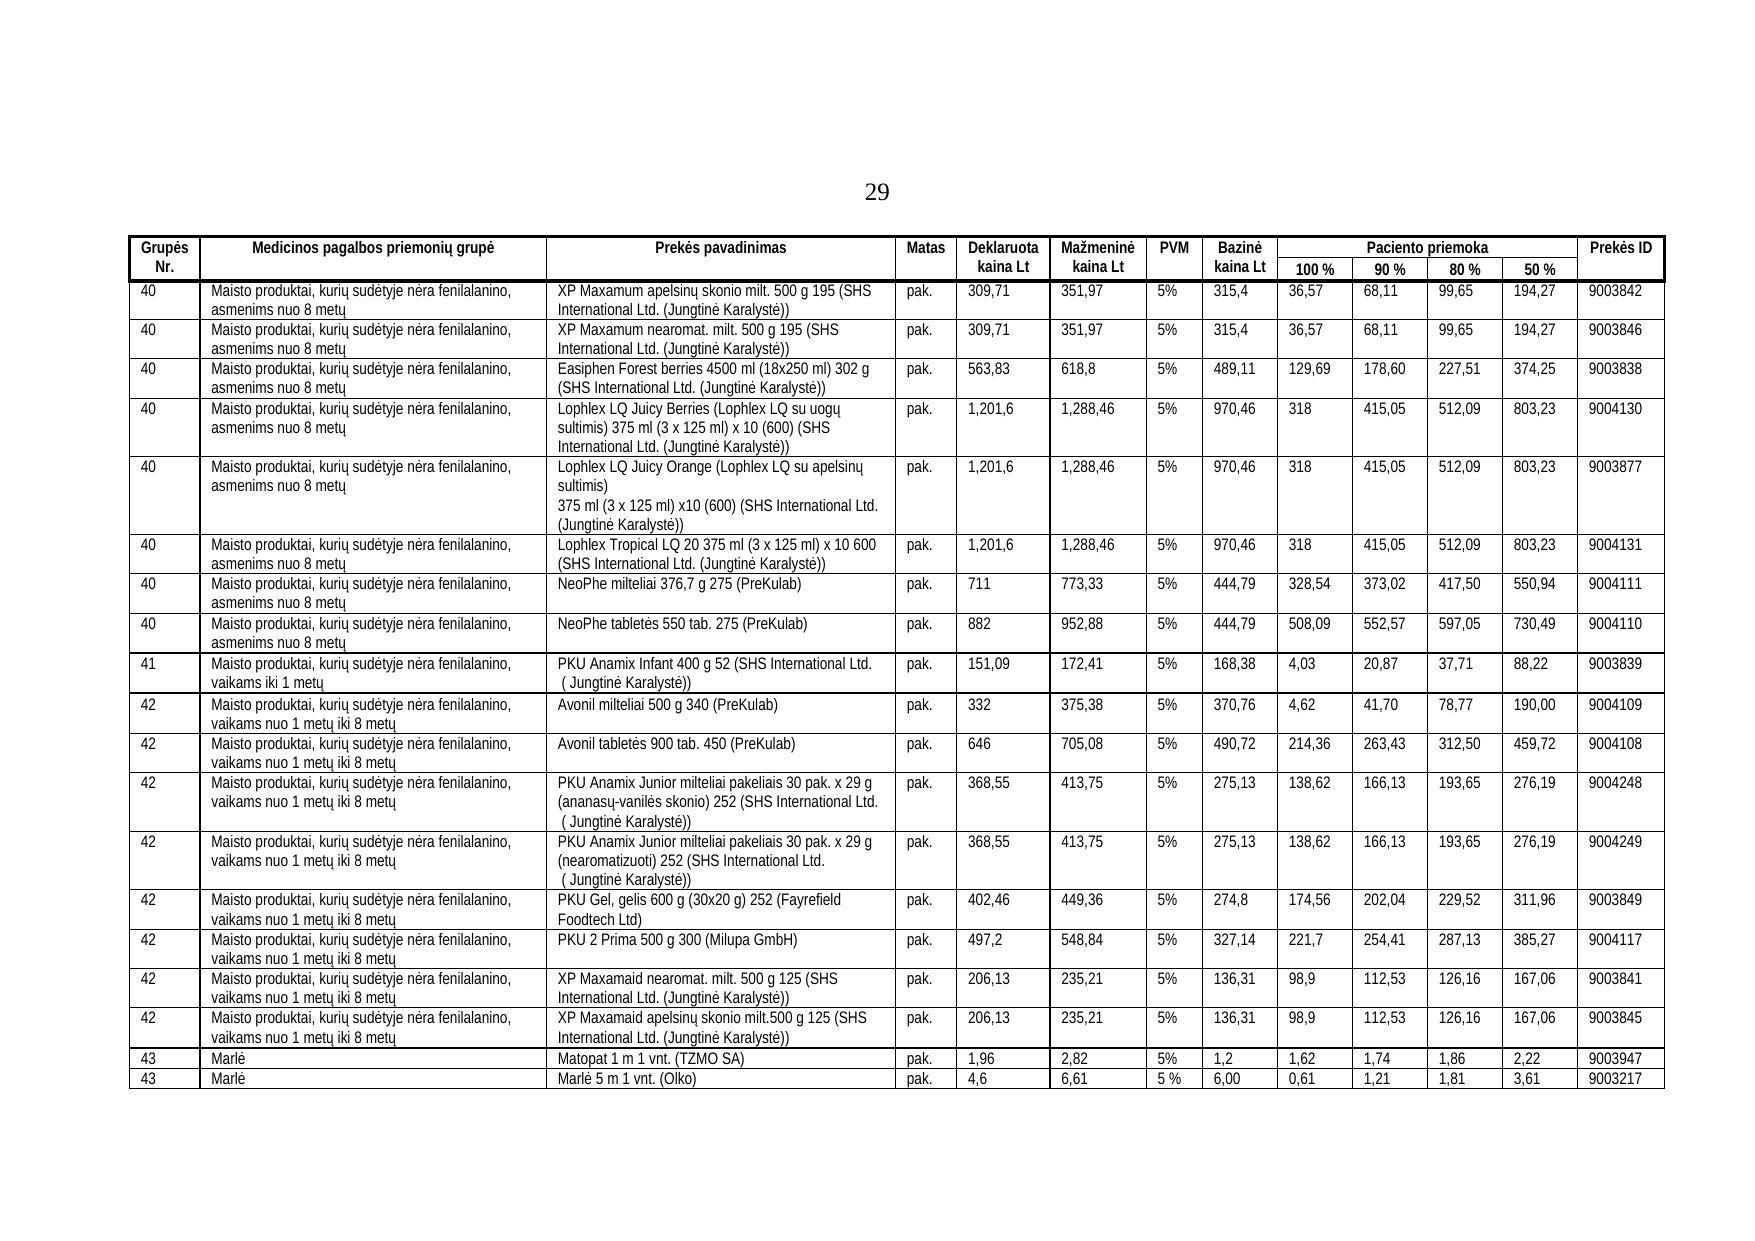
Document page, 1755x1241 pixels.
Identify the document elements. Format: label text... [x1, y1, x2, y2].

table_cell 315,4 [1203, 283, 1277, 319]
table_cell 597,05 [1428, 614, 1502, 652]
table_cell 1,201,6 [957, 535, 1049, 573]
table_cell PKU Anamix Junior milteliai pakeliais 30 pak. x 29 g (nearomatizuoti) 252 (SHS International Ltd. ( Jungtinė Karalystė)) [547, 832, 895, 889]
table_header Deklaruota kaina Lt [957, 238, 1049, 279]
table_cell XP Maxamum apelsinų skonio milt. 500 g 195 (SHS International Ltd. (Jungtinė Karalystė)) [547, 283, 895, 319]
table_cell 9003947 [1578, 1049, 1664, 1068]
table_cell Easiphen Forest berries 4500 ml (18x250 ml) 302 g (SHS International Ltd. (Jungtinė Karalystė)) [547, 359, 895, 397]
table_cell 37,71 [1428, 654, 1502, 692]
table_cell Maisto produktai, kurių sudėtyje nėra fenilalanino, vaikams nuo 1 metų iki 8 metų [201, 694, 546, 733]
table_cell 309,71 [957, 320, 1049, 358]
table_cell pak. [896, 457, 956, 534]
table_cell 9003877 [1578, 457, 1664, 534]
table_cell 550,94 [1503, 574, 1577, 612]
table_cell 172,41 [1051, 654, 1146, 692]
table_cell 5% [1147, 399, 1202, 456]
table_cell Avonil milteliai 500 g 340 (PreKulab) [547, 694, 895, 733]
table_cell PKU Anamix Infant 400 g 52 (SHS International Ltd. ( Jungtinė Karalystė)) [547, 654, 895, 692]
table_cell 167,06 [1503, 969, 1577, 1007]
table_cell 5% [1147, 890, 1202, 928]
table_cell 5% [1147, 734, 1202, 772]
table_cell pak. [896, 614, 956, 652]
table_cell 5% [1147, 359, 1202, 397]
table_header Prekės pavadinimas [547, 238, 895, 279]
table_cell 229,52 [1428, 890, 1502, 928]
table_cell 36,57 [1278, 320, 1352, 358]
table_cell 136,31 [1203, 1008, 1277, 1047]
table_cell Lophlex LQ Juicy Berries (Lophlex LQ su uogų sultimis) 375 ml (3 x 125 ml) x 10 (600) (SHS International Ltd. (Jungtinė Karalystė)) [547, 399, 895, 456]
table_cell 618,8 [1051, 359, 1146, 397]
table_cell 1,74 [1353, 1049, 1427, 1068]
table_cell 415,05 [1353, 457, 1427, 534]
table_cell Maisto produktai, kurių sudėtyje nėra fenilalanino, vaikams nuo 1 metų iki 8 metų [201, 832, 546, 889]
table_cell 2,22 [1503, 1049, 1577, 1068]
table_cell 882 [957, 614, 1049, 652]
table_cell 235,21 [1051, 1008, 1146, 1047]
table_cell 1,96 [957, 1049, 1049, 1068]
table_cell Maisto produktai, kurių sudėtyje nėra fenilalanino, vaikams nuo 1 metų iki 8 metų [201, 890, 546, 928]
table_cell 9003842 [1578, 283, 1664, 319]
table_cell 1,62 [1278, 1049, 1352, 1068]
table_cell 1,201,6 [957, 399, 1049, 456]
table_cell Maisto produktai, kurių sudėtyje nėra fenilalanino, vaikams nuo 1 metų iki 8 metų [201, 969, 546, 1007]
table_cell pak. [896, 832, 956, 889]
table_cell 193,65 [1428, 773, 1502, 831]
table_cell 254,41 [1353, 930, 1427, 968]
table_cell 168,38 [1203, 654, 1277, 692]
table_cell 332 [957, 694, 1049, 733]
table_cell Maisto produktai, kurių sudėtyje nėra fenilalanino, asmenims nuo 8 metų [201, 535, 546, 573]
table_cell pak. [896, 359, 956, 397]
table_cell 705,08 [1051, 734, 1146, 772]
table_cell 99,65 [1428, 283, 1502, 319]
table_cell Lophlex Tropical LQ 20 375 ml (3 x 125 ml) x 10 600 (SHS International Ltd. (Jungtinė Karalystė)) [547, 535, 895, 573]
table_cell 126,16 [1428, 1008, 1502, 1047]
table_cell Maisto produktai, kurių sudėtyje nėra fenilalanino, asmenims nuo 8 metų [201, 614, 546, 652]
table_cell 276,19 [1503, 773, 1577, 831]
table_cell 970,46 [1203, 457, 1277, 534]
table_cell 552,57 [1353, 614, 1427, 652]
table_cell 548,84 [1051, 930, 1146, 968]
table_cell 287,13 [1428, 930, 1502, 968]
table_cell 5% [1147, 654, 1202, 692]
table_cell pak. [896, 283, 956, 319]
table_cell 351,97 [1051, 283, 1146, 319]
table_cell pak. [896, 574, 956, 612]
table_cell Maisto produktai, kurių sudėtyje nėra fenilalanino, vaikams iki 1 metų [201, 654, 546, 692]
table_cell 444,79 [1203, 614, 1277, 652]
table_cell 36,57 [1278, 283, 1352, 319]
table_cell 190,00 [1503, 694, 1577, 733]
table_cell 6,61 [1051, 1069, 1146, 1088]
table_cell pak. [896, 399, 956, 456]
table_cell Maisto produktai, kurių sudėtyje nėra fenilalanino, asmenims nuo 8 metų [201, 359, 546, 397]
table_cell 497,2 [957, 930, 1049, 968]
table_cell 40 [130, 399, 199, 456]
table_cell 178,60 [1353, 359, 1427, 397]
table_cell PKU Anamix Junior milteliai pakeliais 30 pak. x 29 g (ananasų-vanilės skonio) 252 (SHS International Ltd. ( Jungtinė Karalystė)) [547, 773, 895, 831]
table_cell 318 [1278, 535, 1352, 573]
table_cell 263,43 [1353, 734, 1427, 772]
table_cell pak. [896, 1008, 956, 1047]
table_cell 276,19 [1503, 832, 1577, 889]
table_cell PKU 2 Prima 500 g 300 (Milupa GmbH) [547, 930, 895, 968]
table_cell Maisto produktai, kurių sudėtyje nėra fenilalanino, vaikams nuo 1 metų iki 8 metų [201, 773, 546, 831]
table_cell 9003849 [1578, 890, 1664, 928]
table_cell 42 [130, 832, 199, 889]
table_cell 9004111 [1578, 574, 1664, 612]
table_cell 0,61 [1278, 1069, 1352, 1088]
table_cell 5 % [1147, 1069, 1202, 1088]
table_header Prekės ID [1578, 238, 1663, 279]
table_cell 449,36 [1051, 890, 1146, 928]
table_cell XP Maxamaid nearomat. milt. 500 g 125 (SHS International Ltd. (Jungtinė Karalystė)) [547, 969, 895, 1007]
table_cell 4,62 [1278, 694, 1352, 733]
table_cell 351,97 [1051, 320, 1146, 358]
table_cell 459,72 [1503, 734, 1577, 772]
table_cell 1,288,46 [1051, 535, 1146, 573]
table_cell 9003845 [1578, 1008, 1664, 1047]
table_cell XP Maxamum nearomat. milt. 500 g 195 (SHS International Ltd. (Jungtinė Karalystė)) [547, 320, 895, 358]
table_cell 803,23 [1503, 535, 1577, 573]
table_header Medicinos pagalbos priemonių grupė [201, 238, 546, 279]
table_header Bazinė kaina Lt [1203, 238, 1277, 279]
table_cell 202,04 [1353, 890, 1427, 928]
table_cell 1,21 [1353, 1069, 1427, 1088]
table_cell NeoPhe tabletės 550 tab. 275 (PreKulab) [547, 614, 895, 652]
table_cell 5% [1147, 614, 1202, 652]
table_cell 1,288,46 [1051, 457, 1146, 534]
table_cell 9003838 [1578, 359, 1664, 397]
table_cell Lophlex LQ Juicy Orange (Lophlex LQ su apelsinų sultimis) 375 ml (3 x 125 ml) x10 (600) (SHS International Ltd. (Jungtinė Karalystė)) [547, 457, 895, 534]
table_cell 327,14 [1203, 930, 1277, 968]
table_cell 9003217 [1578, 1069, 1664, 1088]
table_cell Marlė 5 m 1 vnt. (Olko) [547, 1069, 895, 1088]
table_cell 444,79 [1203, 574, 1277, 612]
table_cell 4,03 [1278, 654, 1352, 692]
table_cell 40 [130, 614, 199, 652]
table_cell 194,27 [1503, 283, 1577, 319]
table_cell Maisto produktai, kurių sudėtyje nėra fenilalanino, asmenims nuo 8 metų [201, 283, 546, 319]
table_cell pak. [896, 535, 956, 573]
table_cell 136,31 [1203, 969, 1277, 1007]
table_cell pak. [896, 734, 956, 772]
table_cell 42 [130, 969, 199, 1007]
table_cell 42 [130, 773, 199, 831]
table_cell 730,49 [1503, 614, 1577, 652]
table_cell 99,65 [1428, 320, 1502, 358]
table_cell 402,46 [957, 890, 1049, 928]
table_cell 5% [1147, 535, 1202, 573]
table_header Matas [896, 238, 956, 279]
table_header Grupės Nr. [131, 238, 199, 279]
table_cell 970,46 [1203, 535, 1277, 573]
table_cell 5% [1147, 574, 1202, 612]
table_cell 1,81 [1428, 1069, 1502, 1088]
table_cell 5% [1147, 457, 1202, 534]
table_cell 490,72 [1203, 734, 1277, 772]
table_cell 5% [1147, 320, 1202, 358]
table_cell Maisto produktai, kurių sudėtyje nėra fenilalanino, asmenims nuo 8 metų [201, 457, 546, 534]
table_cell 5% [1147, 1008, 1202, 1047]
table_cell 385,27 [1503, 930, 1577, 968]
table_header Mažmeninė kaina Lt [1051, 238, 1146, 279]
table_cell Maisto produktai, kurių sudėtyje nėra fenilalanino, vaikams nuo 1 metų iki 8 metų [201, 1008, 546, 1047]
table_cell 328,54 [1278, 574, 1352, 612]
table_cell 5% [1147, 1049, 1202, 1068]
table_cell 375,38 [1051, 694, 1146, 733]
table_cell 508,09 [1278, 614, 1352, 652]
table_cell 1,2 [1203, 1049, 1277, 1068]
table_cell 90 % [1353, 258, 1427, 279]
table_cell 512,09 [1428, 535, 1502, 573]
table_cell 206,13 [957, 1008, 1049, 1047]
table_cell pak. [896, 694, 956, 733]
table_cell 9003841 [1578, 969, 1664, 1007]
table_cell 1,86 [1428, 1049, 1502, 1068]
table_cell 68,11 [1353, 320, 1427, 358]
table_cell 9004130 [1578, 399, 1664, 456]
table_cell 311,96 [1503, 890, 1577, 928]
table_cell PKU Gel, gelis 600 g (30x20 g) 252 (Fayrefield Foodtech Ltd) [547, 890, 895, 928]
table_cell 98,9 [1278, 969, 1352, 1007]
table_cell 78,77 [1428, 694, 1502, 733]
table_cell pak. [896, 969, 956, 1007]
table_cell 166,13 [1353, 832, 1427, 889]
table_cell 166,13 [1353, 773, 1427, 831]
table_cell 9004248 [1578, 773, 1664, 831]
table_cell 100 % [1278, 258, 1352, 279]
table_cell 42 [130, 694, 199, 733]
table_cell 41,70 [1353, 694, 1427, 733]
table_cell Maisto produktai, kurių sudėtyje nėra fenilalanino, asmenims nuo 8 metų [201, 574, 546, 612]
table_cell 415,05 [1353, 399, 1427, 456]
table_cell 9004249 [1578, 832, 1664, 889]
table_cell 9004108 [1578, 734, 1664, 772]
table_cell 489,11 [1203, 359, 1277, 397]
table_cell 20,87 [1353, 654, 1427, 692]
table_cell 174,56 [1278, 890, 1352, 928]
table_cell 9003846 [1578, 320, 1664, 358]
table_cell pak. [896, 773, 956, 831]
table_cell 563,83 [957, 359, 1049, 397]
table_cell 512,09 [1428, 457, 1502, 534]
table_cell 50 % [1503, 258, 1577, 279]
table_cell 373,02 [1353, 574, 1427, 612]
table_cell 41 [130, 654, 199, 692]
table_cell 9004117 [1578, 930, 1664, 968]
table_cell 43 [130, 1069, 199, 1088]
table_cell 512,09 [1428, 399, 1502, 456]
table_cell 227,51 [1428, 359, 1502, 397]
table_cell 5% [1147, 773, 1202, 831]
table_cell 4,6 [957, 1069, 1049, 1088]
table_cell 318 [1278, 399, 1352, 456]
table_cell 5% [1147, 969, 1202, 1007]
table_header Paciento priemoka [1278, 238, 1577, 257]
table_cell 206,13 [957, 969, 1049, 1007]
table_cell 138,62 [1278, 832, 1352, 889]
table_cell 275,13 [1203, 832, 1277, 889]
table_header PVM [1147, 238, 1202, 279]
table_cell Avonil tabletės 900 tab. 450 (PreKulab) [547, 734, 895, 772]
table_cell 5% [1147, 832, 1202, 889]
table_cell 970,46 [1203, 399, 1277, 456]
table_cell 214,36 [1278, 734, 1352, 772]
table_cell pak. [896, 1069, 956, 1088]
table_cell 6,00 [1203, 1069, 1277, 1088]
table_cell 80 % [1428, 258, 1502, 279]
table_cell Marlė [201, 1049, 546, 1068]
table_cell 194,27 [1503, 320, 1577, 358]
table_cell 368,55 [957, 832, 1049, 889]
table_cell 952,88 [1051, 614, 1146, 652]
table_cell 126,16 [1428, 969, 1502, 1007]
table_cell 129,69 [1278, 359, 1352, 397]
table_cell 2,82 [1051, 1049, 1146, 1068]
table_cell 42 [130, 890, 199, 928]
table_cell 193,65 [1428, 832, 1502, 889]
table_cell Maisto produktai, kurių sudėtyje nėra fenilalanino, asmenims nuo 8 metų [201, 320, 546, 358]
table_cell 98,9 [1278, 1008, 1352, 1047]
table_cell Matopat 1 m 1 vnt. (TZMO SA) [547, 1049, 895, 1068]
table_cell 9004131 [1578, 535, 1664, 573]
table_cell 9004110 [1578, 614, 1664, 652]
table_cell pak. [896, 1049, 956, 1068]
table_cell 309,71 [957, 283, 1049, 319]
table_cell 138,62 [1278, 773, 1352, 831]
table_cell 40 [130, 574, 199, 612]
table_cell Marlė [201, 1069, 546, 1088]
table_cell 112,53 [1353, 969, 1427, 1007]
table_cell 9003839 [1578, 654, 1664, 692]
table_cell 1,288,46 [1051, 399, 1146, 456]
table_cell pak. [896, 654, 956, 692]
table_cell 43 [130, 1049, 199, 1068]
table_cell 5% [1147, 283, 1202, 319]
table_cell 5% [1147, 694, 1202, 733]
table_cell 42 [130, 734, 199, 772]
table_cell XP Maxamaid apelsinų skonio milt.500 g 125 (SHS International Ltd. (Jungtinė Karalystė)) [547, 1008, 895, 1047]
table_cell 711 [957, 574, 1049, 612]
table_cell 803,23 [1503, 457, 1577, 534]
table_cell 646 [957, 734, 1049, 772]
table_cell 40 [130, 283, 199, 319]
table_cell 42 [130, 930, 199, 968]
table_cell 318 [1278, 457, 1352, 534]
table_cell Maisto produktai, kurių sudėtyje nėra fenilalanino, asmenims nuo 8 metų [201, 399, 546, 456]
table_cell 274,8 [1203, 890, 1277, 928]
table_cell 40 [130, 320, 199, 358]
table_cell 88,22 [1503, 654, 1577, 692]
table_cell 40 [130, 457, 199, 534]
table_cell 167,06 [1503, 1008, 1577, 1047]
table_cell 417,50 [1428, 574, 1502, 612]
table_cell 803,23 [1503, 399, 1577, 456]
table_cell 40 [130, 359, 199, 397]
table_cell 235,21 [1051, 969, 1146, 1007]
table_cell 151,09 [957, 654, 1049, 692]
table_cell 275,13 [1203, 773, 1277, 831]
table_cell 1,201,6 [957, 457, 1049, 534]
table_cell 9004109 [1578, 694, 1664, 733]
table_cell pak. [896, 320, 956, 358]
table_cell 315,4 [1203, 320, 1277, 358]
table_cell pak. [896, 930, 956, 968]
table_cell 40 [130, 535, 199, 573]
table_cell pak. [896, 890, 956, 928]
table_cell 112,53 [1353, 1008, 1427, 1047]
table_cell 415,05 [1353, 535, 1427, 573]
table_cell Maisto produktai, kurių sudėtyje nėra fenilalanino, vaikams nuo 1 metų iki 8 metų [201, 930, 546, 968]
table_cell 5% [1147, 930, 1202, 968]
table_cell 68,11 [1353, 283, 1427, 319]
table_cell 42 [130, 1008, 199, 1047]
table_cell 413,75 [1051, 832, 1146, 889]
table_cell 370,76 [1203, 694, 1277, 733]
table_cell 3,61 [1503, 1069, 1577, 1088]
table_cell 374,25 [1503, 359, 1577, 397]
table_cell 312,50 [1428, 734, 1502, 772]
table_cell 773,33 [1051, 574, 1146, 612]
table_cell Maisto produktai, kurių sudėtyje nėra fenilalanino, vaikams nuo 1 metų iki 8 metų [201, 734, 546, 772]
table_cell 368,55 [957, 773, 1049, 831]
table_cell NeoPhe milteliai 376,7 g 275 (PreKulab) [547, 574, 895, 612]
table_cell 413,75 [1051, 773, 1146, 831]
table_cell 221,7 [1278, 930, 1352, 968]
